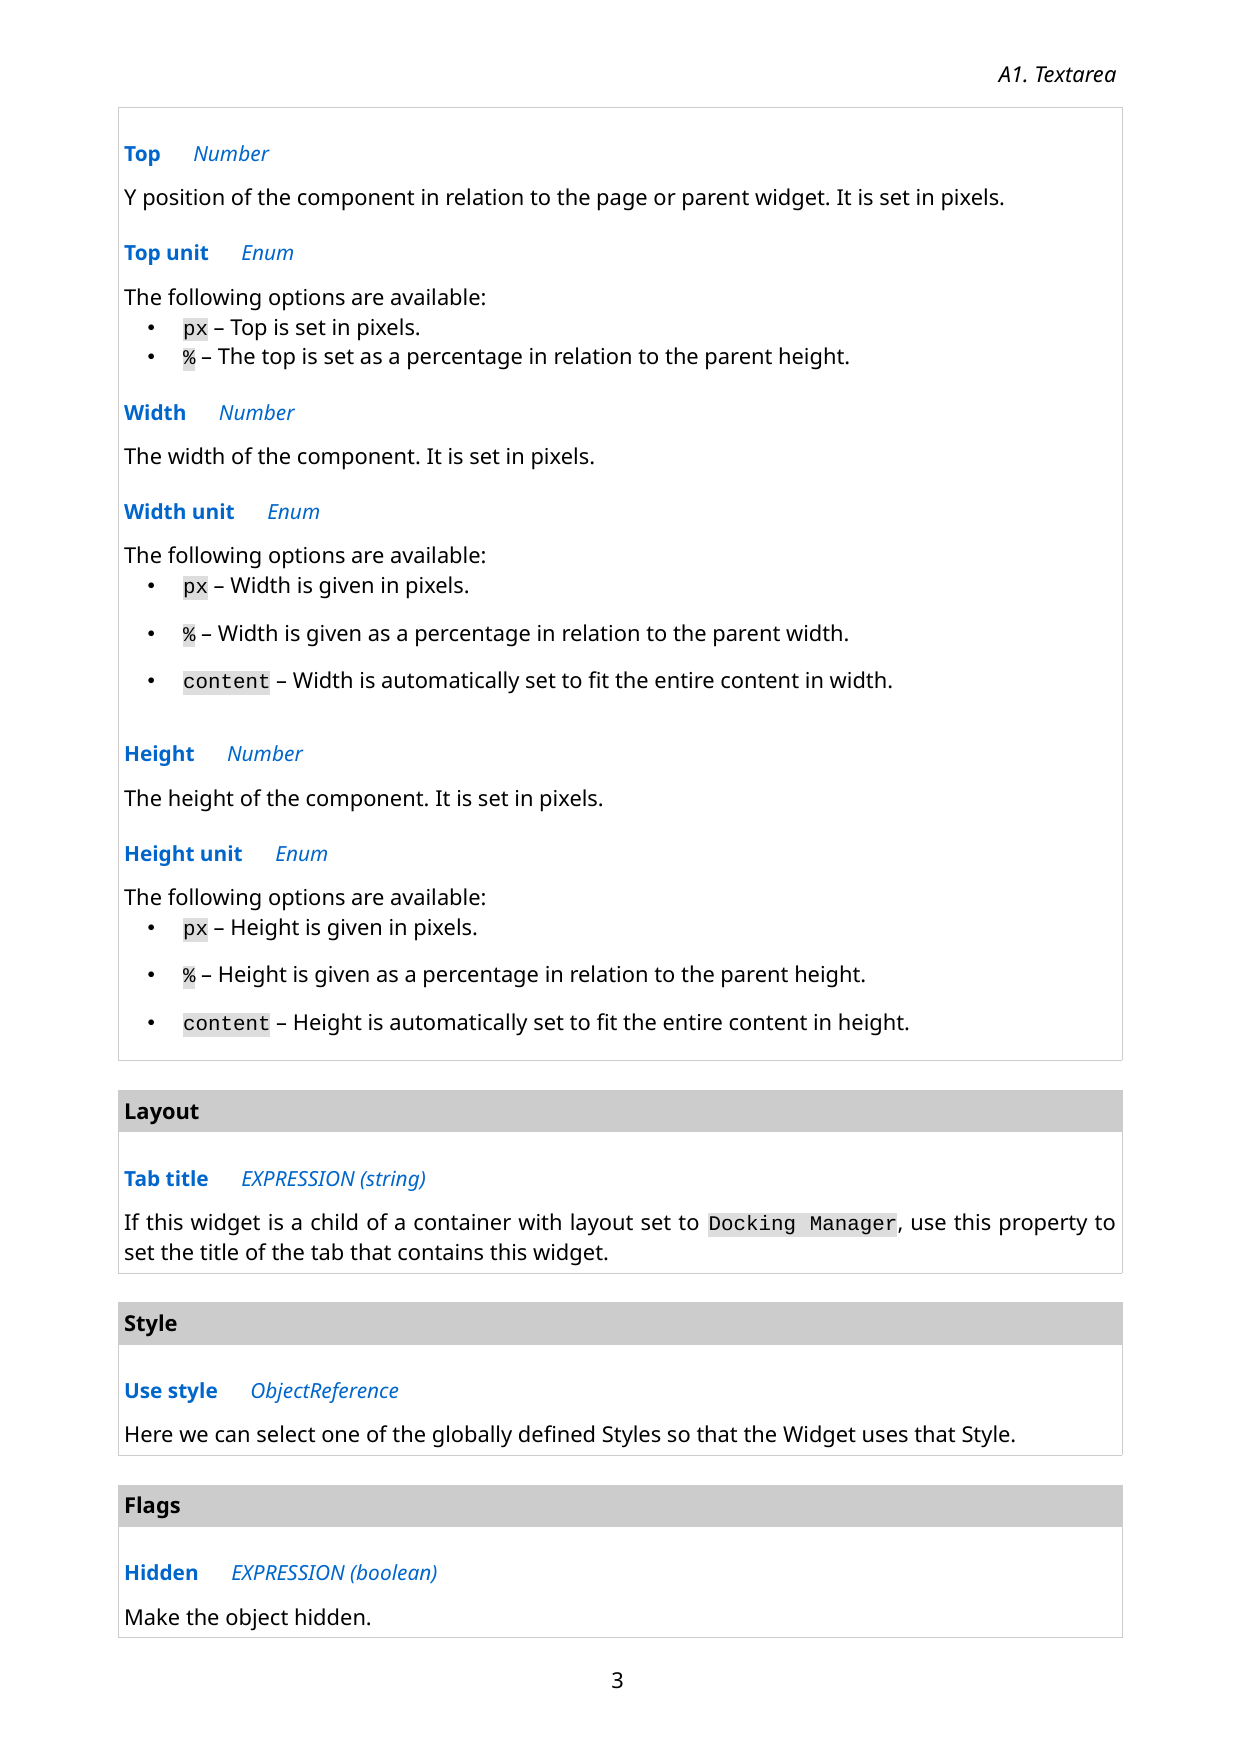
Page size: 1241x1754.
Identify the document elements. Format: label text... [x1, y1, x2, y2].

table_cell Top Number Y position of the component in relation to the page or parent widget. It is set in pixels. Top unit Enum The following options are available: px – Top is set in pixels. % – The top is set as a percentage in relation to the parent height. Width Number The width of the component. It is set in pixels. Width unit Enum The following options are available: px – Width is given in pixels. % – Width is given as a percentage in relation to the parent width. content – Width is automatically set to fit the entire content in width. Height Number The height of the component. It is set in pixels. Height unit Enum The following options are available: px – Height is given in pixels. % – Height is given as a percentage in relation to the parent height. content – Height is automatically set to fit the entire content in height. [119, 108, 1122, 1060]
table_cell Hidden EXPRESSION (boolean) Make the object hidden. [119, 1527, 1122, 1637]
table_header Style [119, 1303, 1122, 1344]
table_header Layout [119, 1091, 1122, 1131]
table_header Flags [119, 1486, 1122, 1526]
table_cell Tab title EXPRESSION (string) If this widget is a child of a container with layout set to Docking Manager, use this property to set the title of the tab that contains this widget. [119, 1132, 1122, 1272]
table_cell Use style ObjectReference Here we can select one of the globally defined Styles so that the Widget uses that Style. [119, 1345, 1122, 1455]
